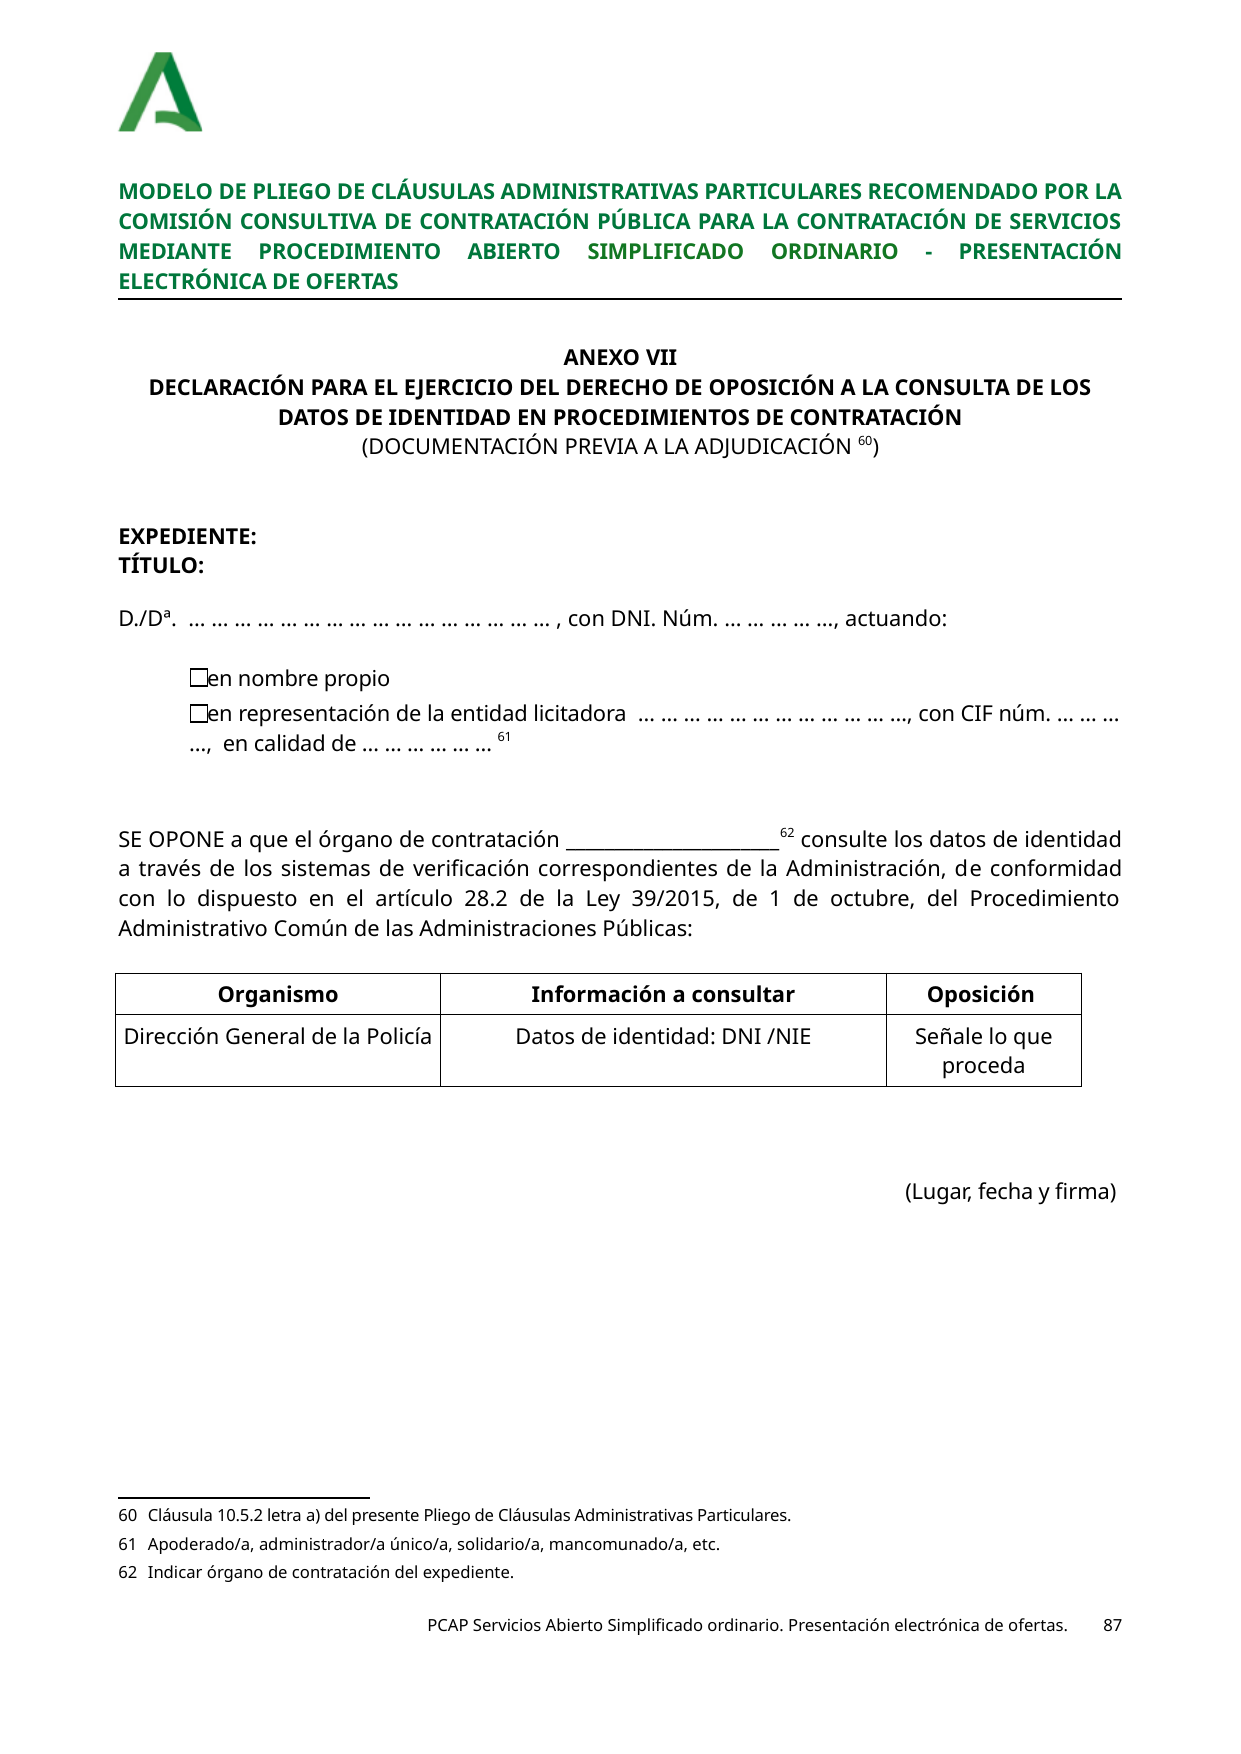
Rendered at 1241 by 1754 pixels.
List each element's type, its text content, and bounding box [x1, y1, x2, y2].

table_cell Señale lo que proceda [887, 1015, 1081, 1086]
text ANEXO VII [118, 342, 1122, 372]
text (DOCUMENTACIÓN PREVIA A LA ADJUDICACIÓN ) [118, 431, 1122, 461]
picture [171, 9, 203, 151]
text en representación de la entidad licitadora … … … … … … … … … … … …, con CIF núm. … … … …, en calidad de … … … … … … [189, 698, 1122, 758]
text DECLARACIÓN PARA EL EJERCICIO DEL DERECHO DE OPOSICIÓN A LA CONSULTA DE LOS DATOS DE IDENTIDAD EN PROCEDIMIENTOS DE CONTRATACIÓN [118, 372, 1122, 431]
table_cell Datos de identidad: DNI /NIE [441, 1015, 886, 1086]
text Cláusula 10.5.2 letra a) del presente Pliego de Cláusulas Administrativas Particulares. [118, 1504, 1122, 1526]
text EXPEDIENTE: [118, 521, 1122, 551]
table_header Organismo [116, 974, 440, 1014]
text en nombre propio [189, 663, 1122, 692]
text Indicar órgano de contratación del expediente. [118, 1561, 1122, 1584]
table_header Información a consultar [441, 974, 886, 1014]
table_header Oposición [887, 974, 1081, 1014]
table_cell Dirección General de la Policía [116, 1015, 440, 1086]
text (Lugar, fecha y firma) [118, 1176, 1122, 1206]
text Apoderado/a, administrador/a único/a, solidario/a, mancomunado/a, etc. [118, 1532, 1122, 1555]
text TÍTULO: [118, 551, 1122, 580]
text SE OPONE a que el órgano de contratación ______________________ consulte los datos de identidad a través de los sistemas de verificación correspondientes de la Administración, de conformidad con lo dispuesto en el artículo 28.2 de la Ley 39/2015, de 1 de octubre, del Procedimiento Administrativo Común de las Administraciones Públicas: [118, 824, 1122, 943]
text MODELO DE PLIEGO DE CLÁUSULAS ADMINISTRATIVAS PARTICULARES RECOMENDADO POR LA COMISIÓN CONSULTIVA DE CONTRATACIÓN PÚBLICA PARA LA CONTRATACIÓN DE SERVICIOS MEDIANTE PROCEDIMIENTO ABIERTO SIMPLIFICADO ORDINARIO - PRESENTACIÓN ELECTRÓNICA DE OFERTAS [118, 176, 1122, 298]
text D./Dª. … … … … … … … … … … … … … … … … , con DNI. Núm. … … … … …, actuando: [118, 603, 1122, 633]
